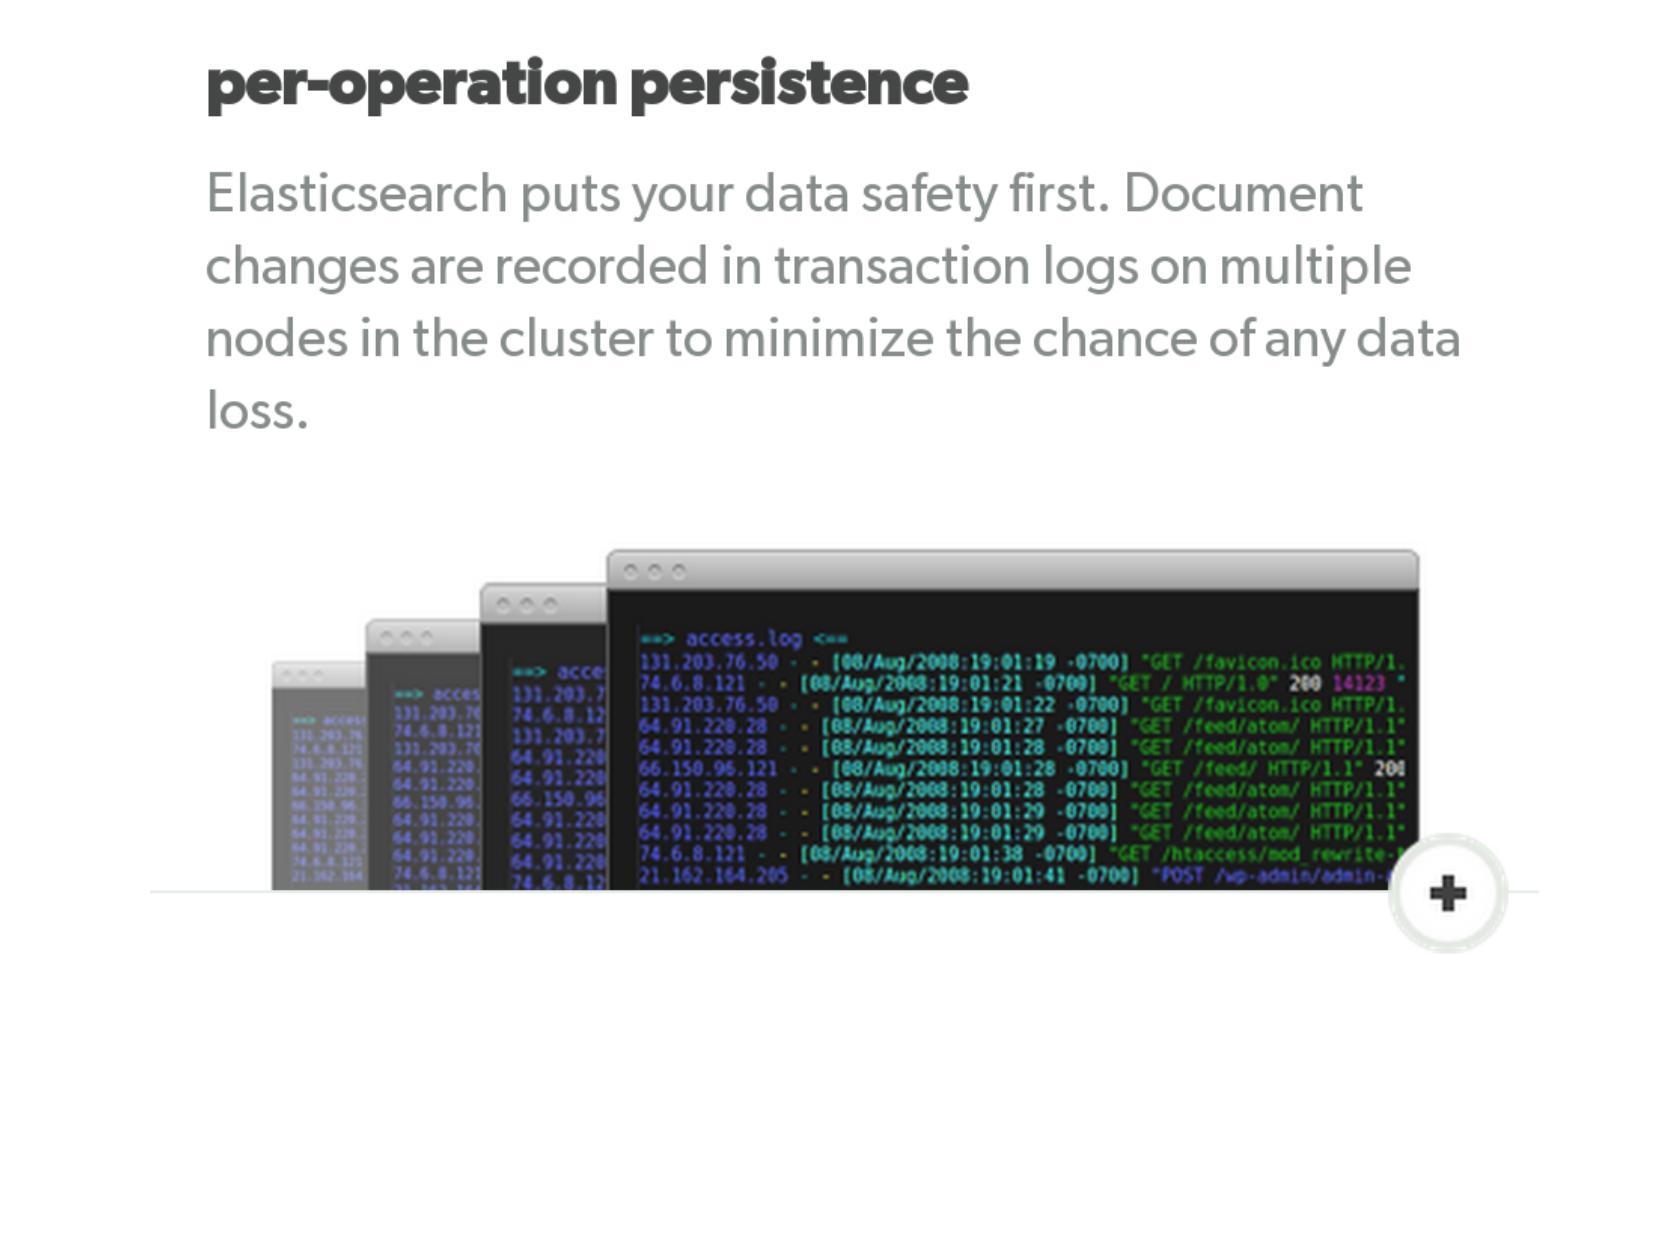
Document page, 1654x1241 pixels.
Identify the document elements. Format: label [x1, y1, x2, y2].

picture [150, 29, 1560, 990]
